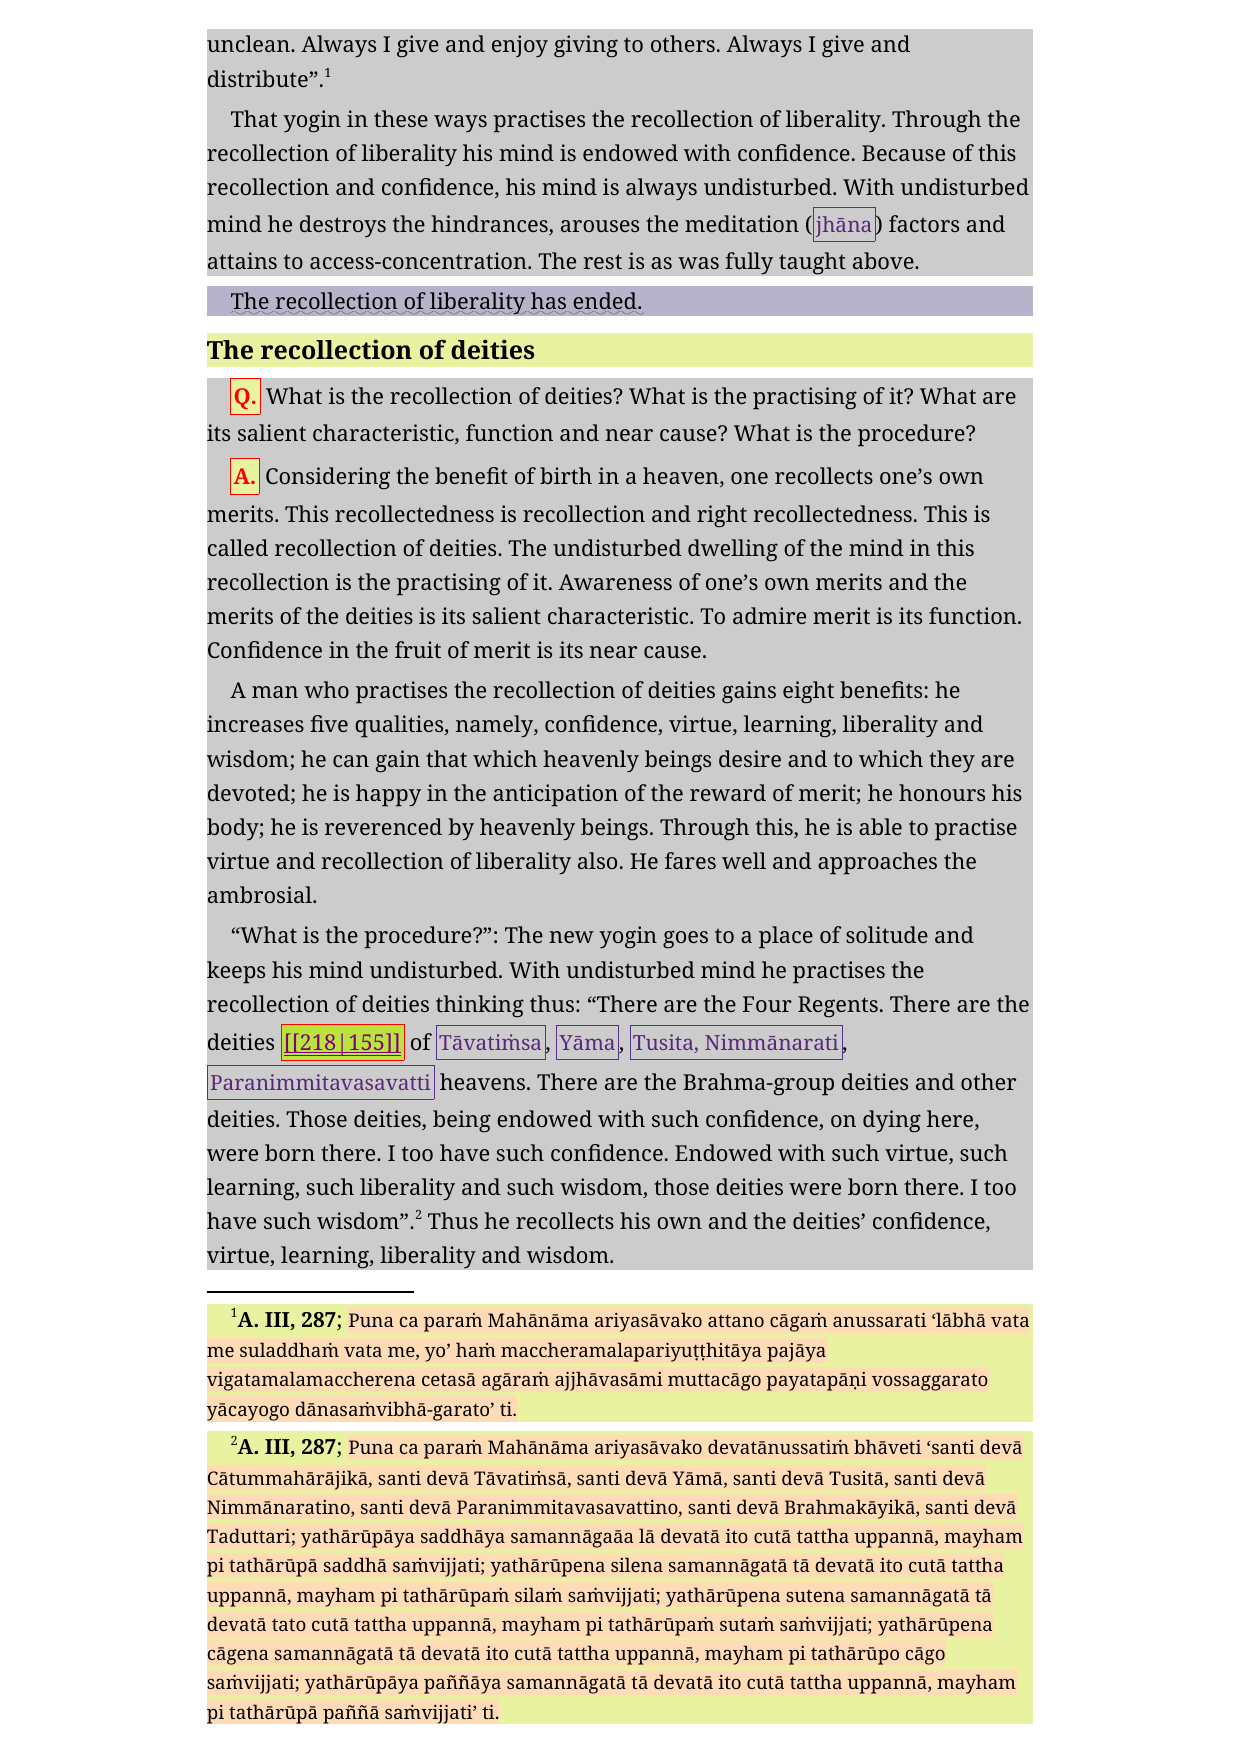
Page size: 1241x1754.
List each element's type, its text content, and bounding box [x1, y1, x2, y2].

text Q. What is the recollection of deities? What is the practising of it? What are its salient characteristic, function and near cause? What is the procedure? [207, 378, 1033, 448]
subtitle The recollection of deities [207, 333, 1033, 367]
text “What is the procedure?”: The new yogin goes to a place of solitude and keeps his mind undisturbed. With undisturbed mind he practises the recollection of deities thinking thus: “There are the Four Regents. There are the deities [[218|155]] of Tāvatiṁsa, Yāma, Tusita, Nimmānarati, Paranimmitavasavatti heavens. There are the Brahma-group deities and other deities. Those deities, being endowed with such confidence, on dying here, were born there. I too have such confidence. Endowed with such virtue, such learning, such liberality and such wisdom, those deities were born there. I too have such wisdom”. Thus he recollects his own and the deities’ confidence, virtue, learning, liberality and wisdom. [207, 920, 1033, 1270]
text A. III, 287; Puna ca paraṁ Mahānāma ariyasāvako attano cāgaṁ anussarati ‘lābhā vata me suladdhaṁ vata me, yo’ haṁ maccheramalapariyuṭṭhitāya pajāya vigatamalamaccherena cetasā agāraṁ ajjhāvasāmi muttacāgo payatapāṇi vossaggarato yācayogo dānasaṁvibhā-garato’ ti. [207, 1304, 1033, 1422]
text unclean. Always I give and enjoy giving to others. Always I give and distribute”. [207, 29, 1033, 93]
text A. III, 287; Puna ca paraṁ Mahānāma ariyasāvako devatānussatiṁ bhāveti ‘santi devā Cātummahārājikā, santi devā Tāvatiṁsā, santi devā Yāmā, santi devā Tusitā, santi devā Nimmānaratino, santi devā Paranimmitavasavattino, santi devā Brahmakāyikā, santi devā Taduttari; yathārūpāya saddhāya samannāgaāa lā devatā ito cutā tattha uppannā, mayham pi tathārūpā saddhā saṁvijjati; yathārūpena silena samannāgatā tā devatā ito cutā tattha uppannā, mayham pi tathārūpaṁ silaṁ saṁvijjati; yathārūpena sutena samannāgatā tā devatā tato cutā tattha uppannā, mayham pi tathārūpaṁ sutaṁ saṁvijjati; yathārūpena cāgena samannāgatā tā devatā ito cutā tattha uppannā, mayham pi tathārūpo cāgo saṁvijjati; yathārūpāya paññāya samannāgatā tā devatā ito cutā tattha uppannā, mayham pi tathārūpā paññā saṁvijjati’ ti. [207, 1431, 1033, 1724]
text The recollection of liberality has ended. [207, 286, 1033, 316]
text A man who practises the recollection of deities gains eight benefits: he increases five qualities, namely, confidence, virtue, learning, liberality and wisdom; he can gain that which heavenly beings desire and to which they are devoted; he is happy in the anticipation of the reward of merit; he honours his body; he is reverenced by heavenly beings. Through this, he is able to practise virtue and recollection of liberality also. He fares well and approaches the ambrosial. [207, 675, 1033, 910]
text That yogin in these ways practises the recollection of liberality. Through the recollection of liberality his mind is endowed with confidence. Because of this recollection and confidence, his mind is always undisturbed. With undisturbed mind he destroys the hindrances, arouses the meditation (jhāna) factors and attains to access-concentration. The rest is as was fully taught above. [207, 104, 1033, 276]
text A. Considering the benefit of birth in a heaven, one recollects one’s own merits. This recollectedness is recollection and right recollectedness. This is called recollection of deities. The undisturbed dwelling of the mind in this recollection is the practising of it. Awareness of one’s own merits and the merits of the deities is its salient characteristic. To admire merit is its function. Confidence in the fruit of merit is its near cause. [207, 458, 1033, 665]
